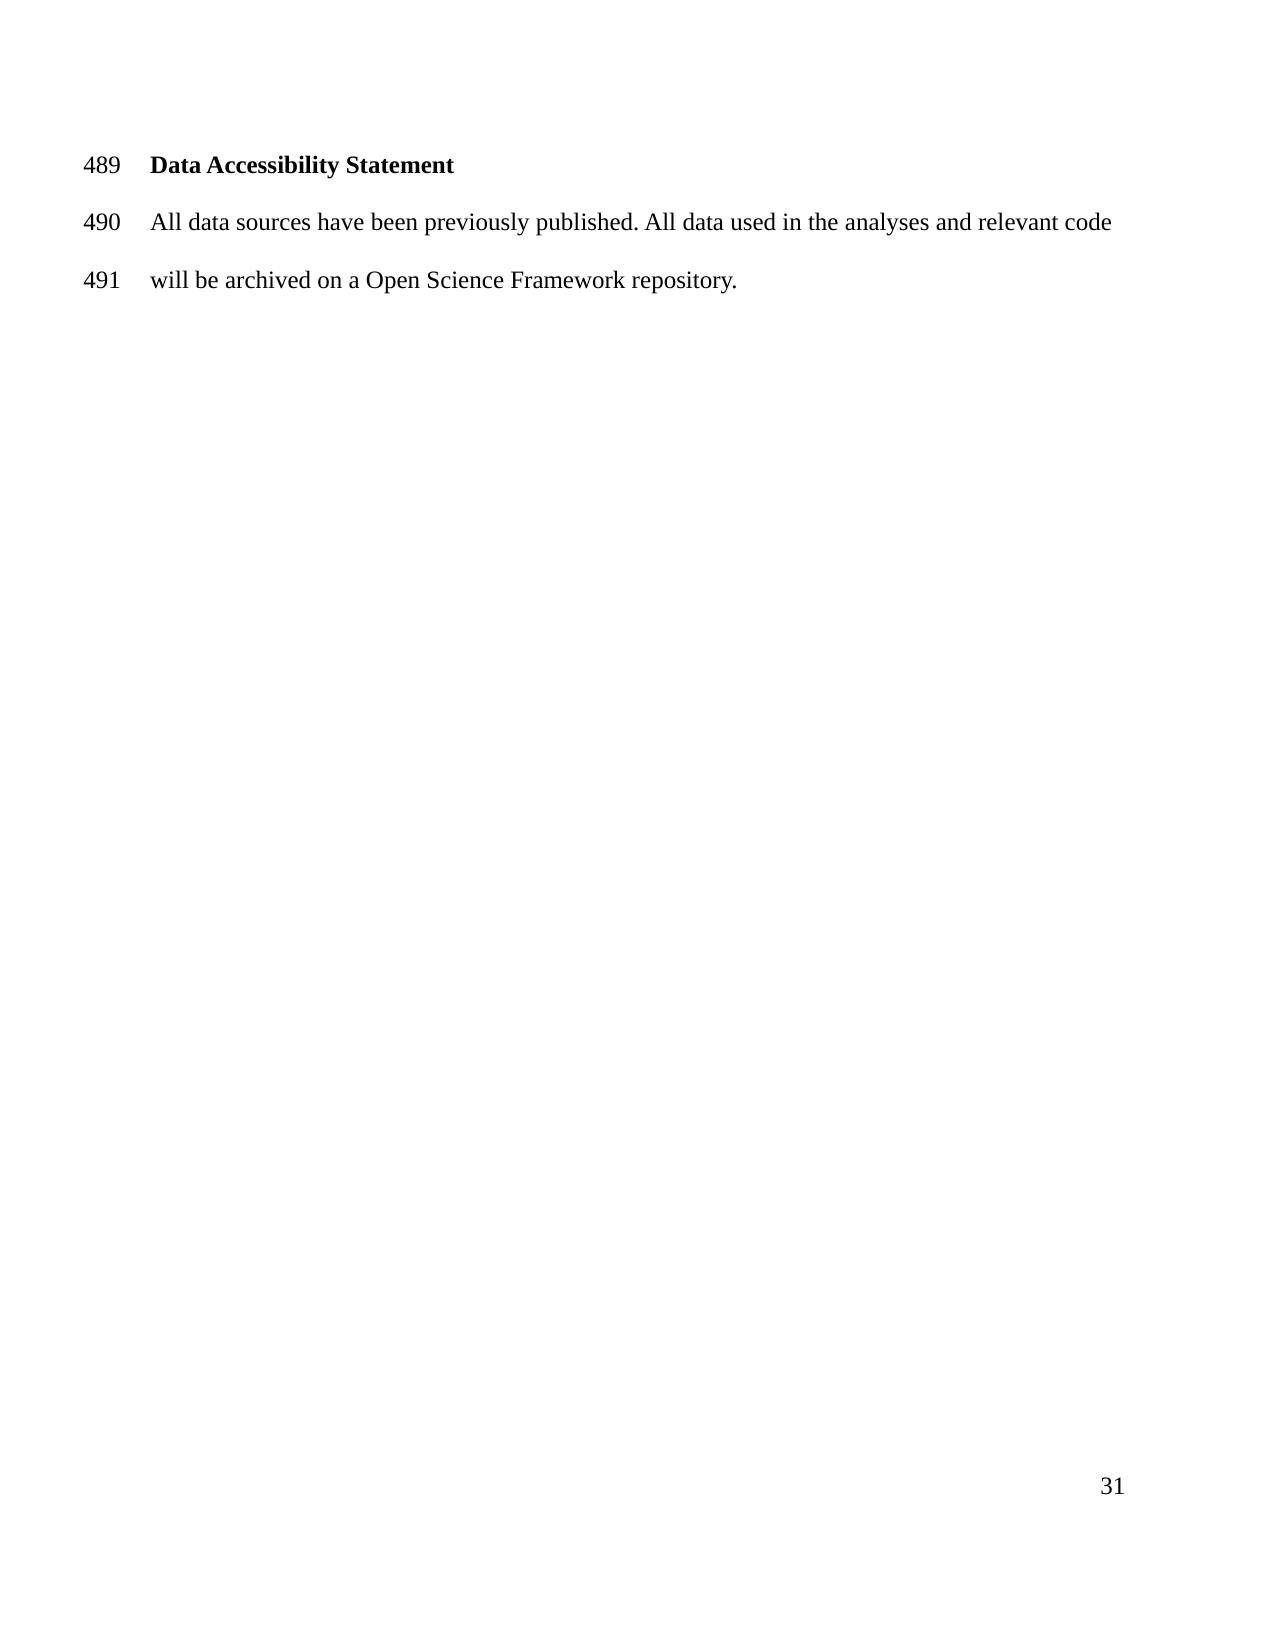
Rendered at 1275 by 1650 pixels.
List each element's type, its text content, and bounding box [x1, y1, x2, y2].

text All data sources have been previously published. All data used in the analyses and relevant code will be archived on a Open Science Framework repository. [150, 207, 1125, 294]
text Data Accessibility Statement [150, 150, 1125, 179]
